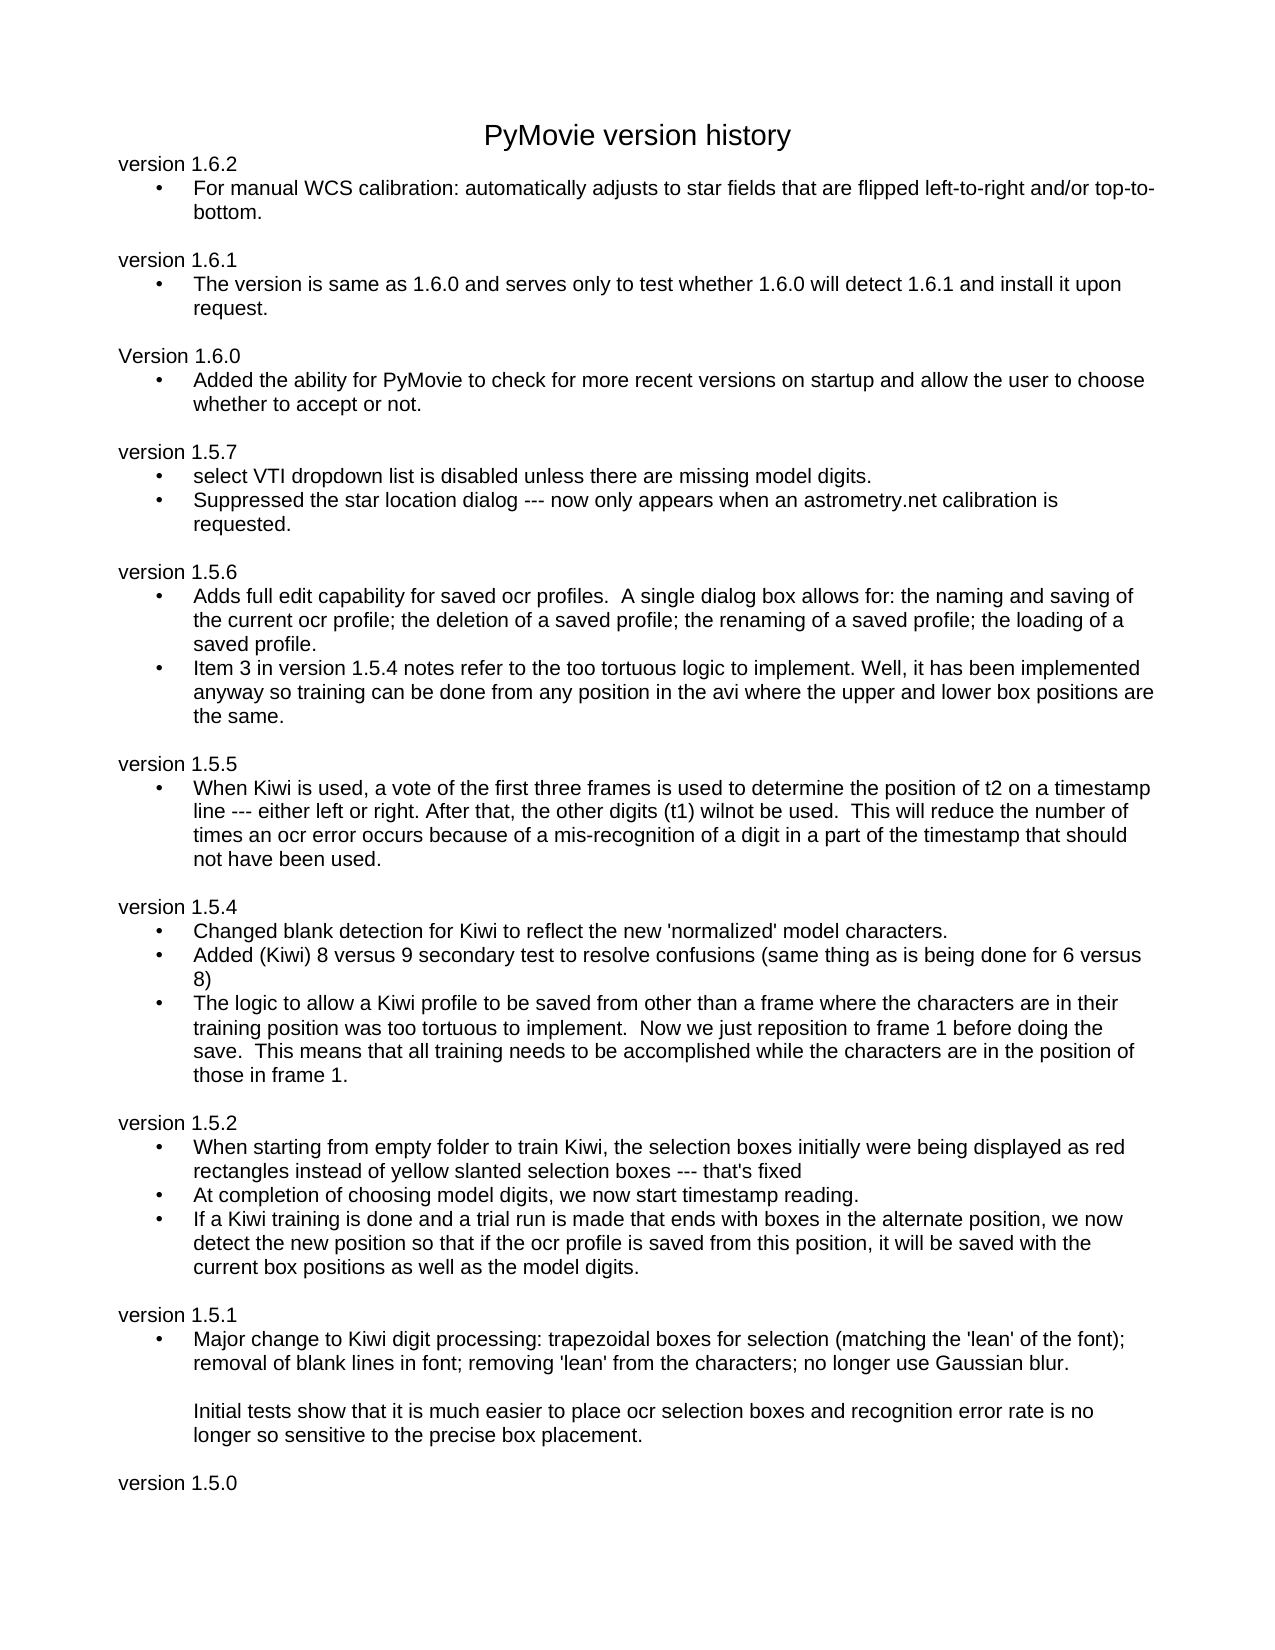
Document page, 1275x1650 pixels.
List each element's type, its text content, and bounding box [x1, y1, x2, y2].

list Added (Kiwi) 8 versus 9 secondary test to resolve confusions (same thing as is being done for 6 versus 8) [156, 943, 1157, 991]
text version 1.5.7 [118, 439, 1157, 463]
list Major change to Kiwi digit processing: trapezoidal boxes for selection (matching the 'lean' of the font); removal of blank lines in font; removing 'lean' from the characters; no longer use Gaussian blur. Initial tests show that it is much easier to place ocr selection boxes and recognition error rate is no longer so sensitive to the precise box placement. [156, 1327, 1157, 1471]
text version 1.5.0 [118, 1471, 1157, 1495]
text version 1.5.6 [118, 559, 1157, 583]
list For manual WCS calibration: automatically adjusts to star fields that are flipped left-to-right and/or top-to-bottom. [156, 176, 1157, 248]
text Version 1.6.0 [118, 343, 1157, 367]
list When starting from empty folder to train Kiwi, the selection boxes initially were being displayed as red rectangles instead of yellow slanted selection boxes --- that's fixed [156, 1135, 1157, 1183]
text version 1.5.4 [118, 895, 1157, 919]
text PyMovie version history [118, 118, 1157, 152]
list When Kiwi is used, a vote of the first three frames is used to determine the position of t2 on a timestamp line --- either left or right. After that, the other digits (t1) wilnot be used. This will reduce the number of times an ocr error occurs because of a mis-recognition of a digit in a part of the timestamp that should not have been used. [156, 775, 1157, 895]
text version 1.6.1 [118, 248, 1157, 272]
list If a Kiwi training is done and a trial run is made that ends with boxes in the alternate position, we now detect the new position so that if the ocr profile is saved from this position, it will be saved with the current box positions as well as the model digits. [156, 1207, 1157, 1303]
list Item 3 in version 1.5.4 notes refer to the too tortuous logic to implement. Well, it has been implemented anyway so training can be done from any position in the avi where the upper and lower box positions are the same. [156, 655, 1157, 751]
list Suppressed the star location dialog --- now only appears when an astrometry.net calibration is requested. [156, 487, 1157, 559]
list At completion of choosing model digits, we now start timestamp reading. [156, 1183, 1157, 1207]
list The logic to allow a Kiwi profile to be saved from other than a frame where the characters are in their training position was too tortuous to implement. Now we just reposition to frame 1 before doing the save. This means that all training needs to be accomplished while the characters are in the position of those in frame 1. [156, 991, 1157, 1111]
text version 1.5.1 [118, 1303, 1157, 1327]
text version 1.6.2 [118, 152, 1157, 176]
list The version is same as 1.6.0 and serves only to test whether 1.6.0 will detect 1.6.1 and install it upon request. [156, 272, 1157, 343]
list Added the ability for PyMovie to check for more recent versions on startup and allow the user to choose whether to accept or not. [156, 367, 1157, 439]
text version 1.5.2 [118, 1111, 1157, 1135]
list Adds full edit capability for saved ocr profiles. A single dialog box allows for: the naming and saving of the current ocr profile; the deletion of a saved profile; the renaming of a saved profile; the loading of a saved profile. [156, 583, 1157, 655]
text version 1.5.5 [118, 751, 1157, 775]
list Changed blank detection for Kiwi to reflect the new 'normalized' model characters. [156, 919, 1157, 943]
list select VTI dropdown list is disabled unless there are missing model digits. [156, 463, 1157, 487]
